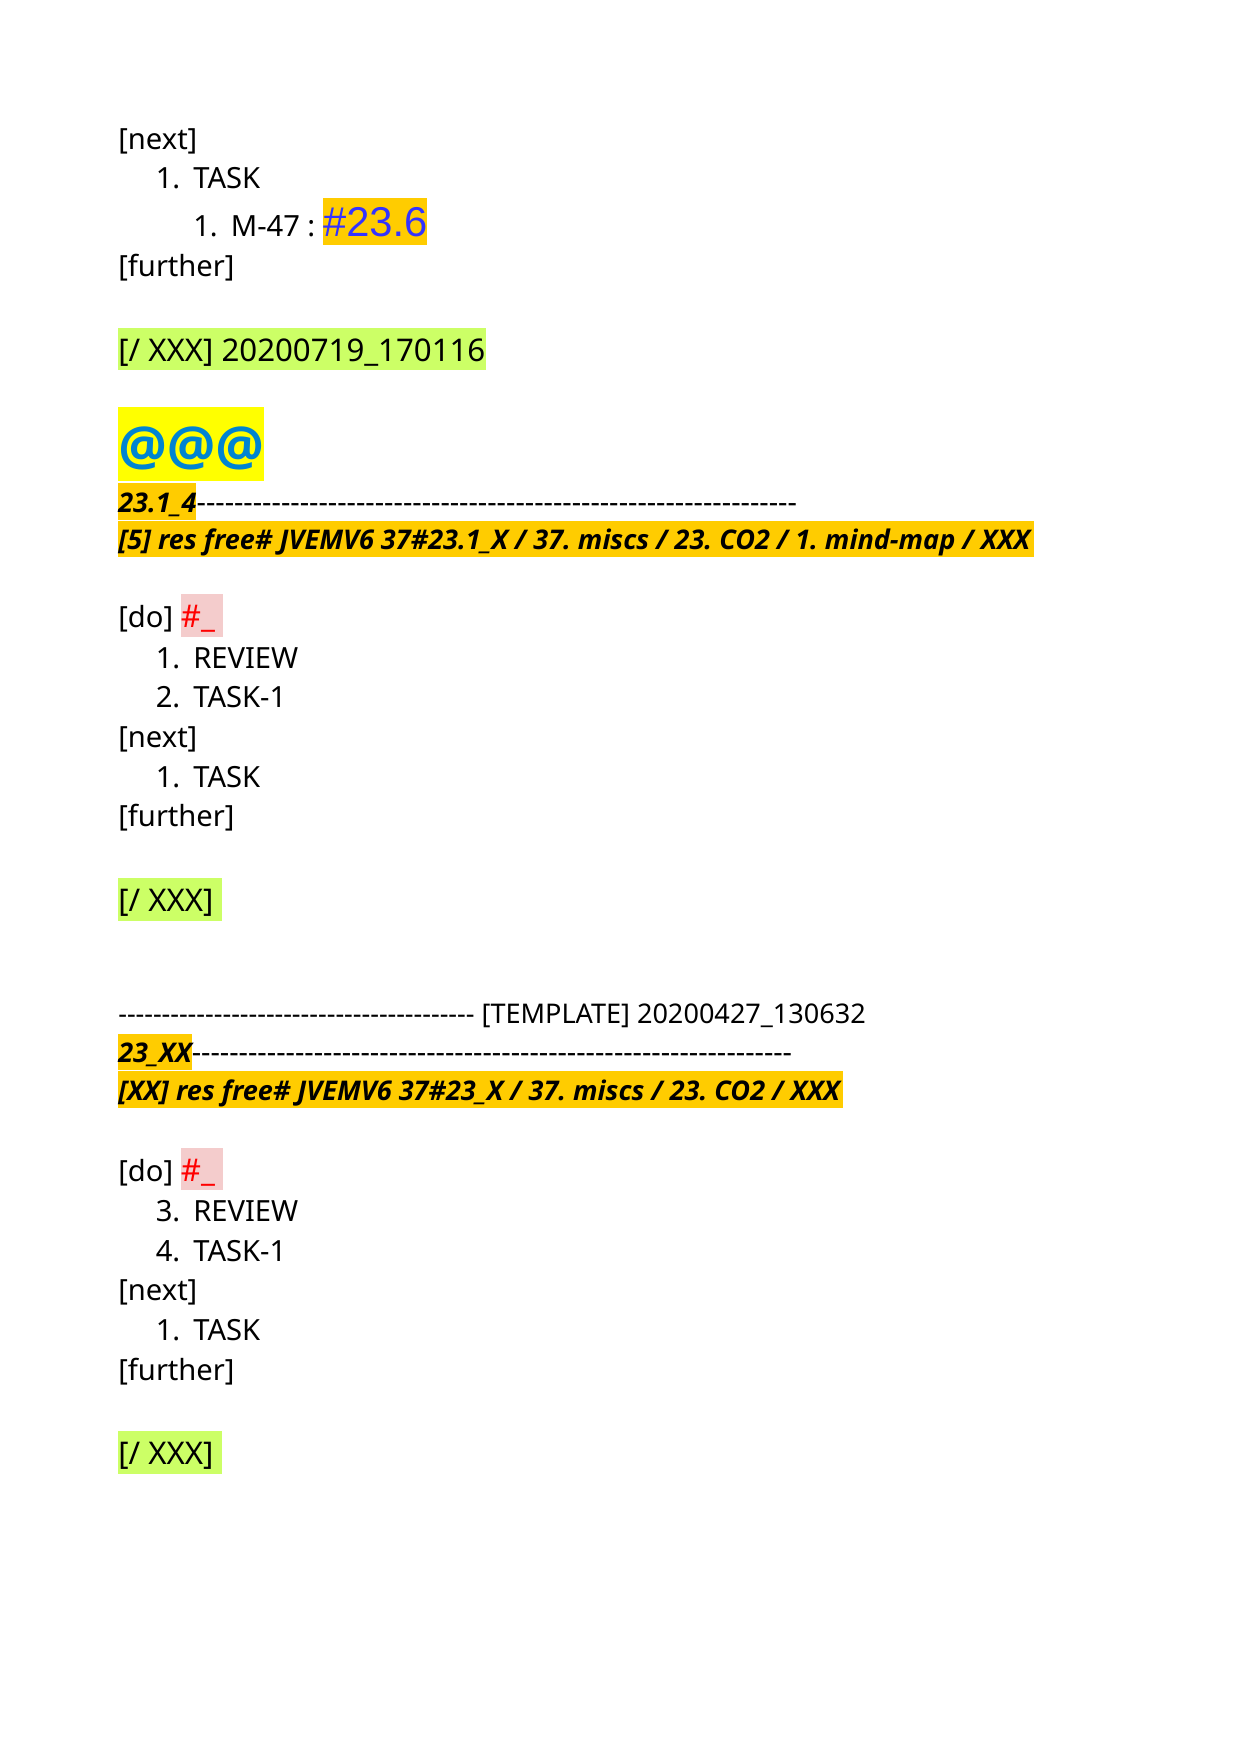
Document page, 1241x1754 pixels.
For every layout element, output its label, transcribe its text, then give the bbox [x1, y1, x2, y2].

text [next] [118, 118, 1122, 158]
text 23.1_4---------------------------------------------------------------- [118, 481, 1122, 521]
text [do] #_ [118, 1147, 1122, 1190]
list TASK [156, 1309, 1122, 1349]
list M-47 : #23.6 [193, 197, 1122, 245]
text [further] [118, 1349, 1122, 1388]
list TASK-1 [156, 677, 1122, 716]
list TASK [156, 756, 1122, 796]
text ----------------------------------------- [TEMPLATE] 20200427_130632 [118, 994, 1122, 1031]
text [further] [118, 245, 1122, 285]
list TASK [156, 158, 1122, 197]
text [next] [118, 716, 1122, 756]
text [/ XXX] [118, 1388, 1122, 1474]
text [/ XXX] 20200719_170116 [118, 285, 1122, 370]
text [do] #_ [118, 594, 1122, 637]
text 23_XX---------------------------------------------------------------- [118, 1031, 1122, 1071]
list REVIEW [156, 1190, 1122, 1230]
text [further] [118, 796, 1122, 835]
text [/ XXX] [118, 835, 1122, 921]
list REVIEW [156, 637, 1122, 677]
text [next] [118, 1269, 1122, 1309]
list TASK-1 [156, 1230, 1122, 1269]
text [XX] res free# JVEMV6 37#23_X / 37. miscs / 23. CO2 / XXX [118, 1071, 1122, 1108]
text [5] res free# JVEMV6 37#23.1_X / 37. miscs / 23. CO2 / 1. mind-map / XXX [118, 521, 1122, 557]
text @@@ [118, 407, 1122, 481]
